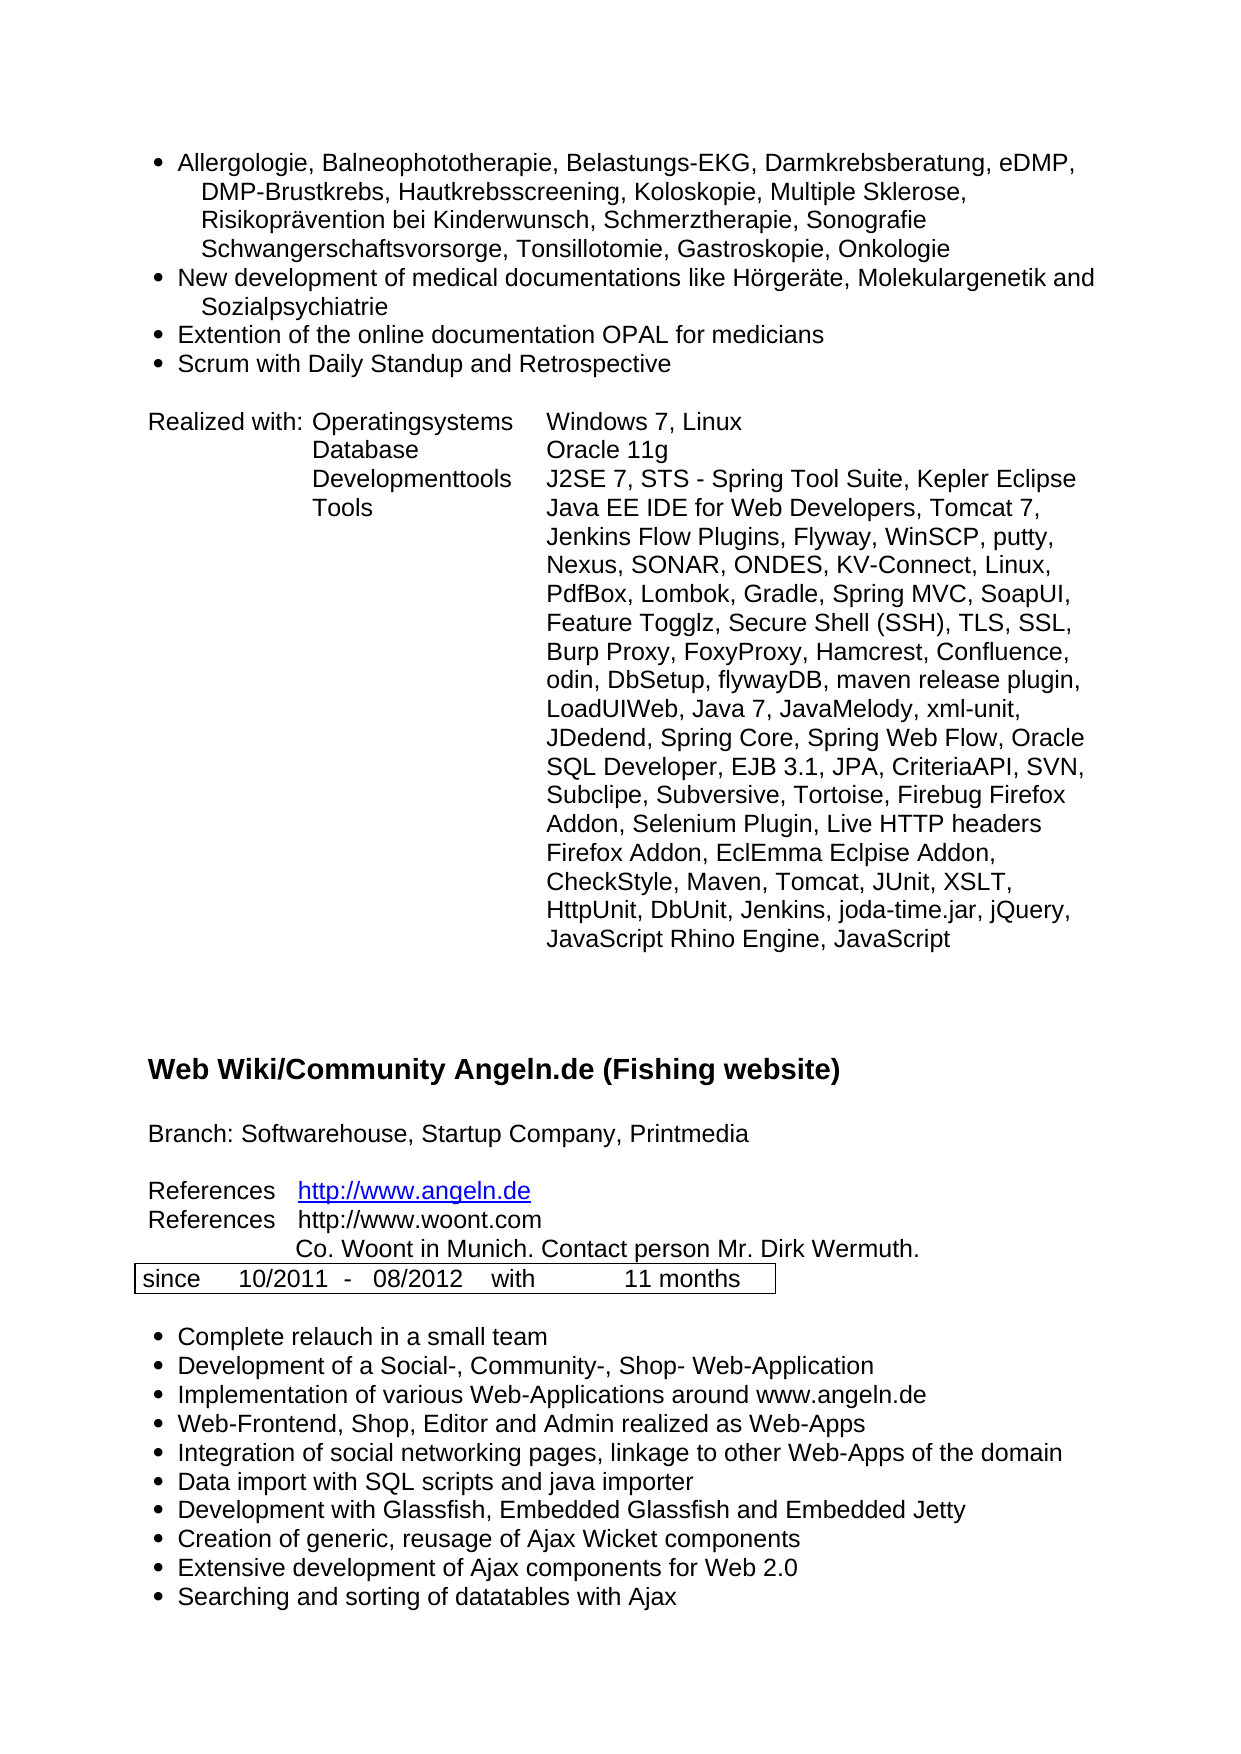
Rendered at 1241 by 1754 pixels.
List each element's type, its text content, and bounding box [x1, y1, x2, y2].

list Allergologie, Balneophototherapie, Belastungs-EKG, Darmkrebsberatung, eDMP, DMP-Brustkrebs, Hautkrebsscreening, Koloskopie, Multiple Sklerose, Risikoprävention bei Kinderwunsch, Schmerztherapie, Sonografie Schwangerschaftsvorsorge, Tonsillotomie, Gastroskopie, Onkologie [154, 148, 1104, 263]
list Development of a Social-, Community-, Shop- Web-Application [154, 1351, 1104, 1380]
table_header 08/2012 [366, 1264, 484, 1292]
table_cell Developmenttools Tools [309, 464, 543, 953]
table_header since [136, 1264, 231, 1292]
text Co. Woont in Munich. Contact person Mr. Dirk Wermuth. [221, 1234, 1104, 1263]
list Creation of generic, reusage of Ajax Wicket components [154, 1524, 1104, 1553]
table_cell [145, 436, 309, 464]
table_cell J2SE 7, STS - Spring Tool Suite, Kepler Eclipse Java EE IDE for Web Developers, Tomcat 7, Jenkins Flow Plugins, Flyway, WinSCP, putty, Nexus, SONAR, ONDES, KV-Connect, Linux, PdfBox, Lombok, Gradle, Spring MVC, SoapUI, Feature Togglz, Secure Shell (SSH), TLS, SSL, Burp Proxy, FoxyProxy, Hamcrest, Confluence, odin, DbSetup, flywayDB, maven release plugin, LoadUIWeb, Java 7, JavaMelody, xml-unit, JDedend, Spring Core, Spring Web Flow, Oracle SQL Developer, EJB 3.1, JPA, CriteriaAPI, SVN, Subclipe, Subversive, Tortoise, Firebug Firefox Addon, Selenium Plugin, Live HTTP headers Firefox Addon, EclEmma Eclpise Addon, CheckStyle, Maven, Tomcat, JUnit, XSLT, HttpUnit, DbUnit, Jenkins, joda-time.jar, jQuery, JavaScript Rhino Engine, JavaScript [543, 464, 1089, 953]
table_header Realized with: [145, 407, 309, 436]
table_cell Database [309, 436, 543, 464]
list Extention of the online documentation OPAL for medicians [154, 320, 1104, 349]
table_header 10/2011 [231, 1264, 336, 1292]
list New development of medical documentations like Hörgeräte, Molekulargenetik and Sozialpsychiatrie [154, 263, 1104, 320]
list Searching and sorting of datatables with Ajax [154, 1582, 1104, 1611]
text References http://www.angeln.de [148, 1176, 1104, 1205]
table_cell [145, 464, 309, 953]
list Data import with SQL scripts and java importer [154, 1466, 1104, 1495]
list Integration of social networking pages, linkage to other Web-Apps of the domain [154, 1438, 1104, 1466]
list Web-Frontend, Shop, Editor and Admin realized as Web-Apps [154, 1409, 1104, 1438]
table_header 11 months [617, 1264, 775, 1292]
text References http://www.woont.com [148, 1205, 1104, 1234]
table_header Operatingsystems [309, 407, 543, 436]
table_header Windows 7, Linux [543, 407, 1089, 436]
list Development with Glassfish, Embedded Glassfish and Embedded Jetty [154, 1495, 1104, 1524]
table_header with [484, 1264, 617, 1292]
list Extensive development of Ajax components for Web 2.0 [154, 1553, 1104, 1582]
table_header - [336, 1264, 366, 1292]
list Implementation of various Web-Applications around www.angeln.de [154, 1380, 1104, 1409]
subtitle Web Wiki/Community Angeln.de (Fishing website) [148, 1052, 1104, 1085]
table_cell Oracle 11g [543, 436, 1089, 464]
list Scrum with Daily Standup and Retrospective [154, 349, 1104, 378]
list Complete relauch in a small team [154, 1322, 1104, 1351]
text Branch: Softwarehouse, Startup Company, Printmedia [148, 1119, 1104, 1148]
